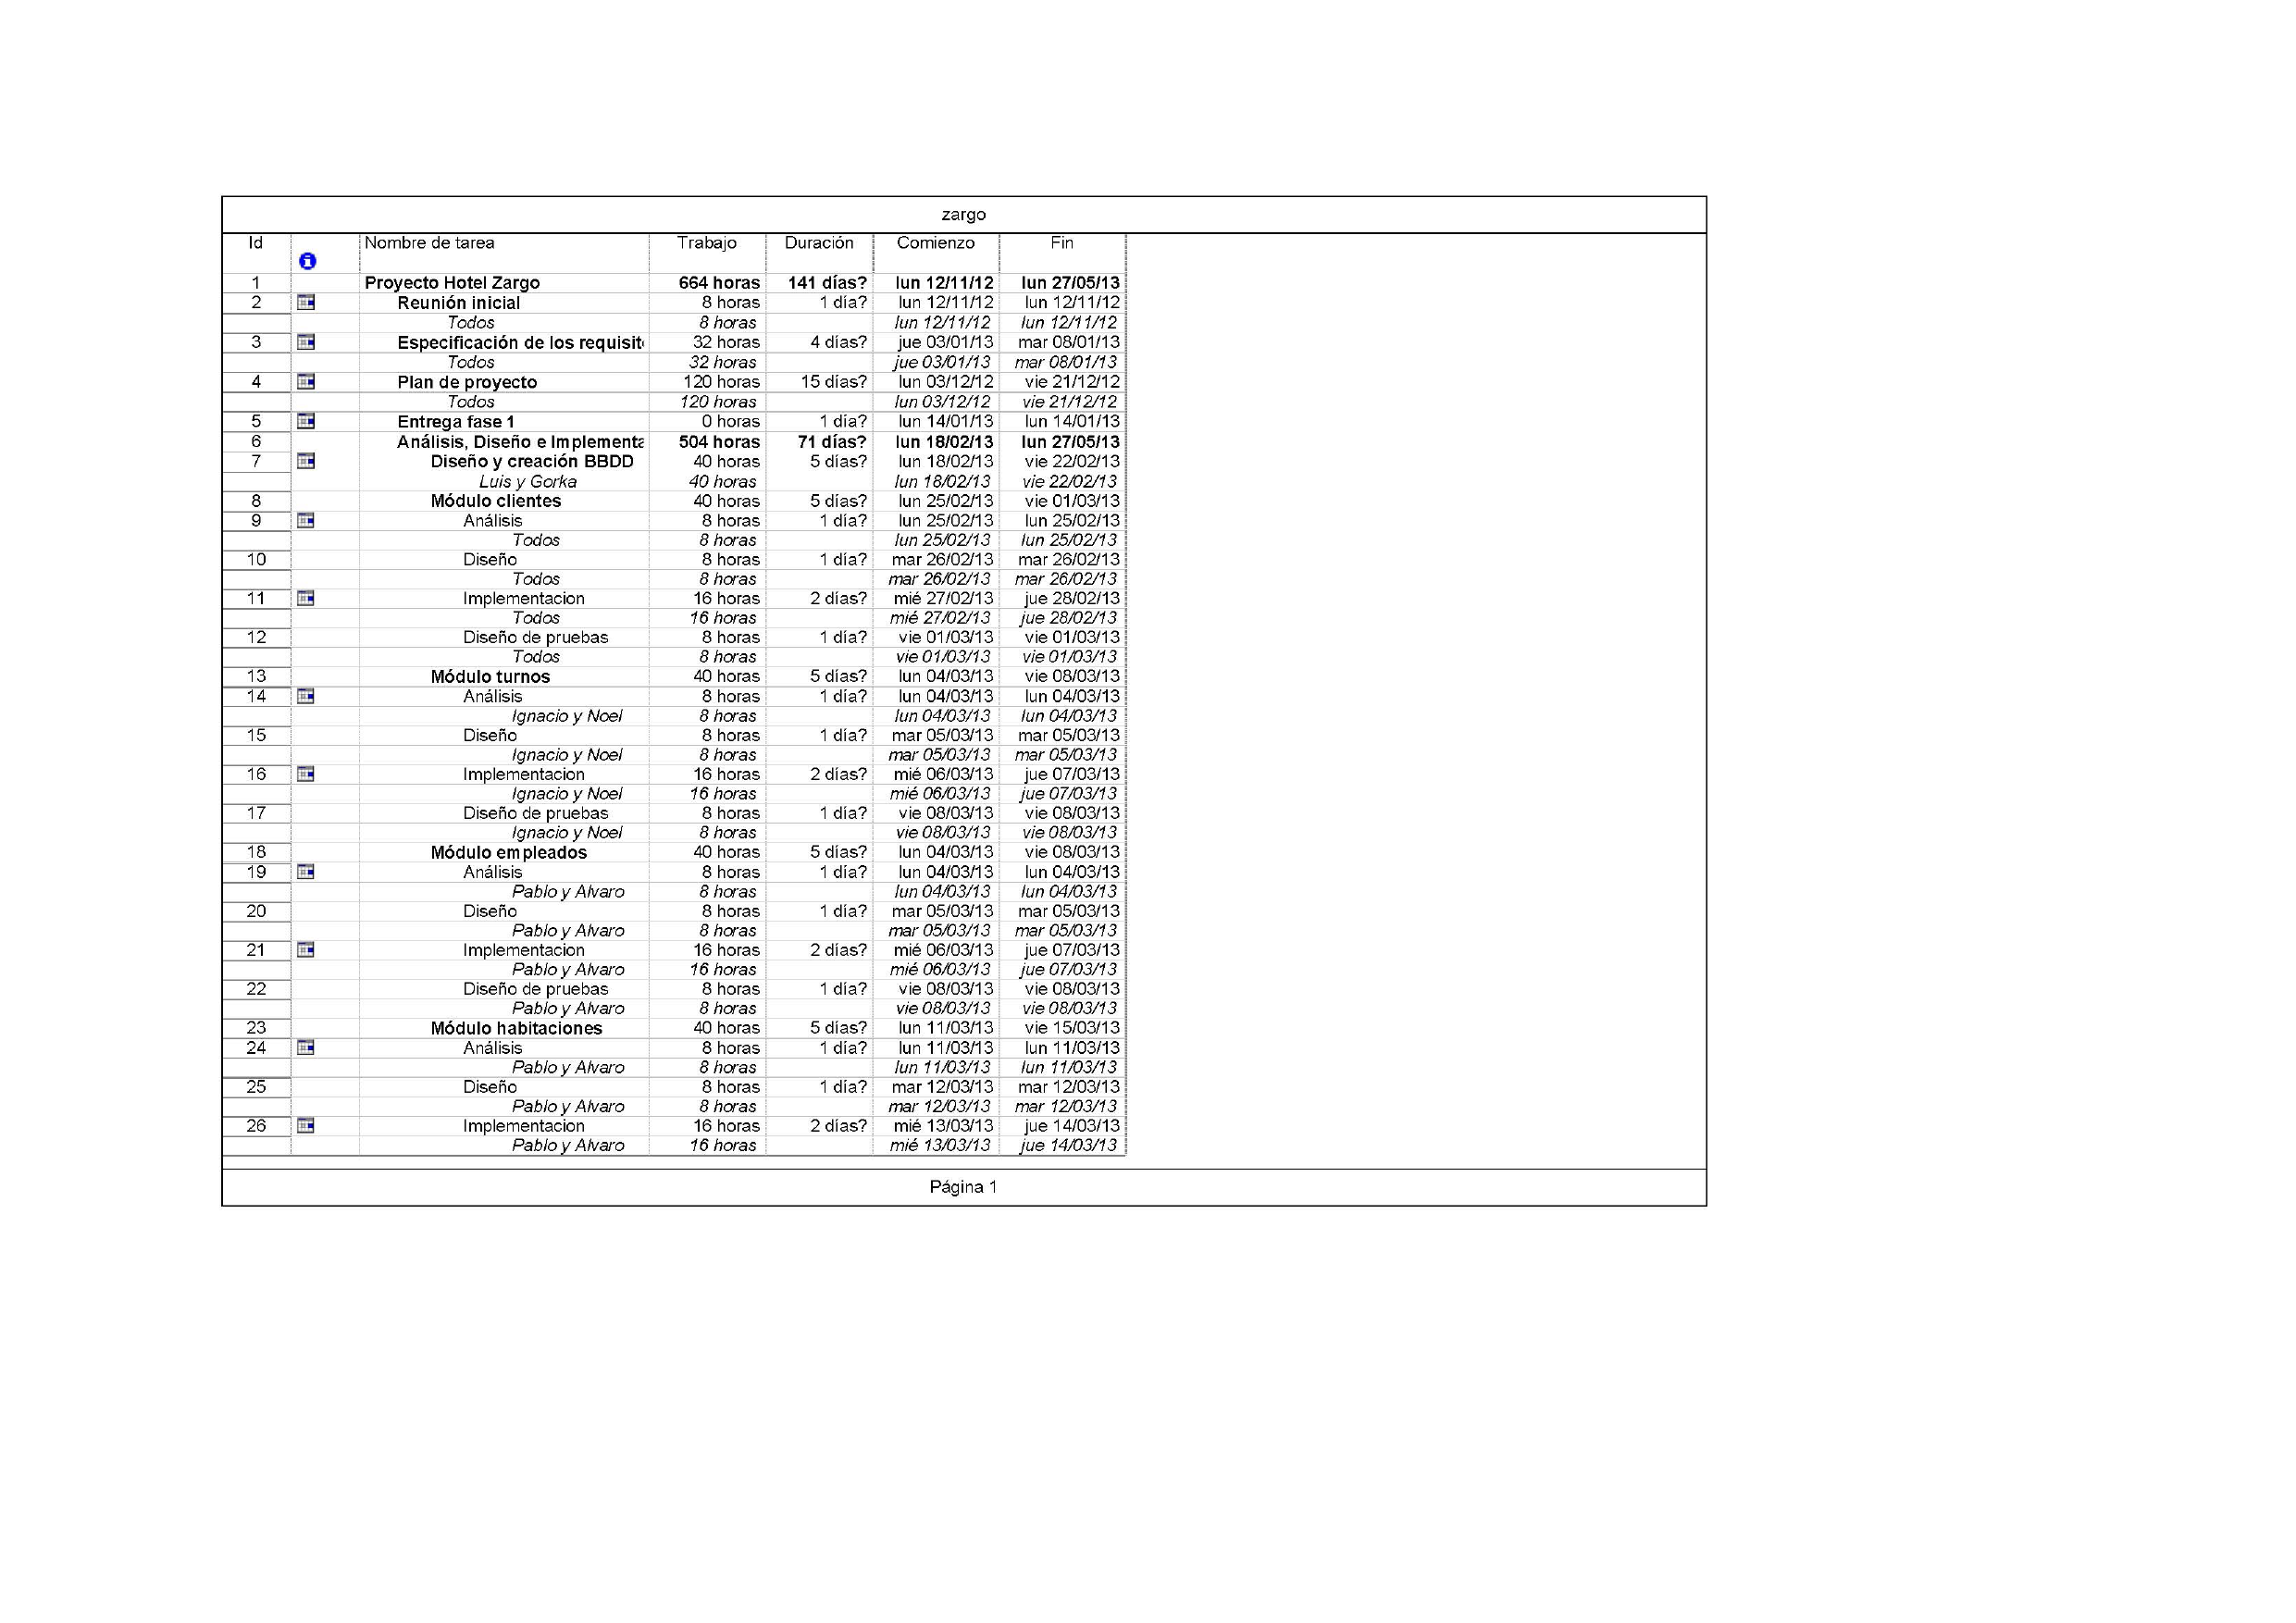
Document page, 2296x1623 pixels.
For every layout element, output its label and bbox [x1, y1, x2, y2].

picture [152, 126, 1776, 1275]
